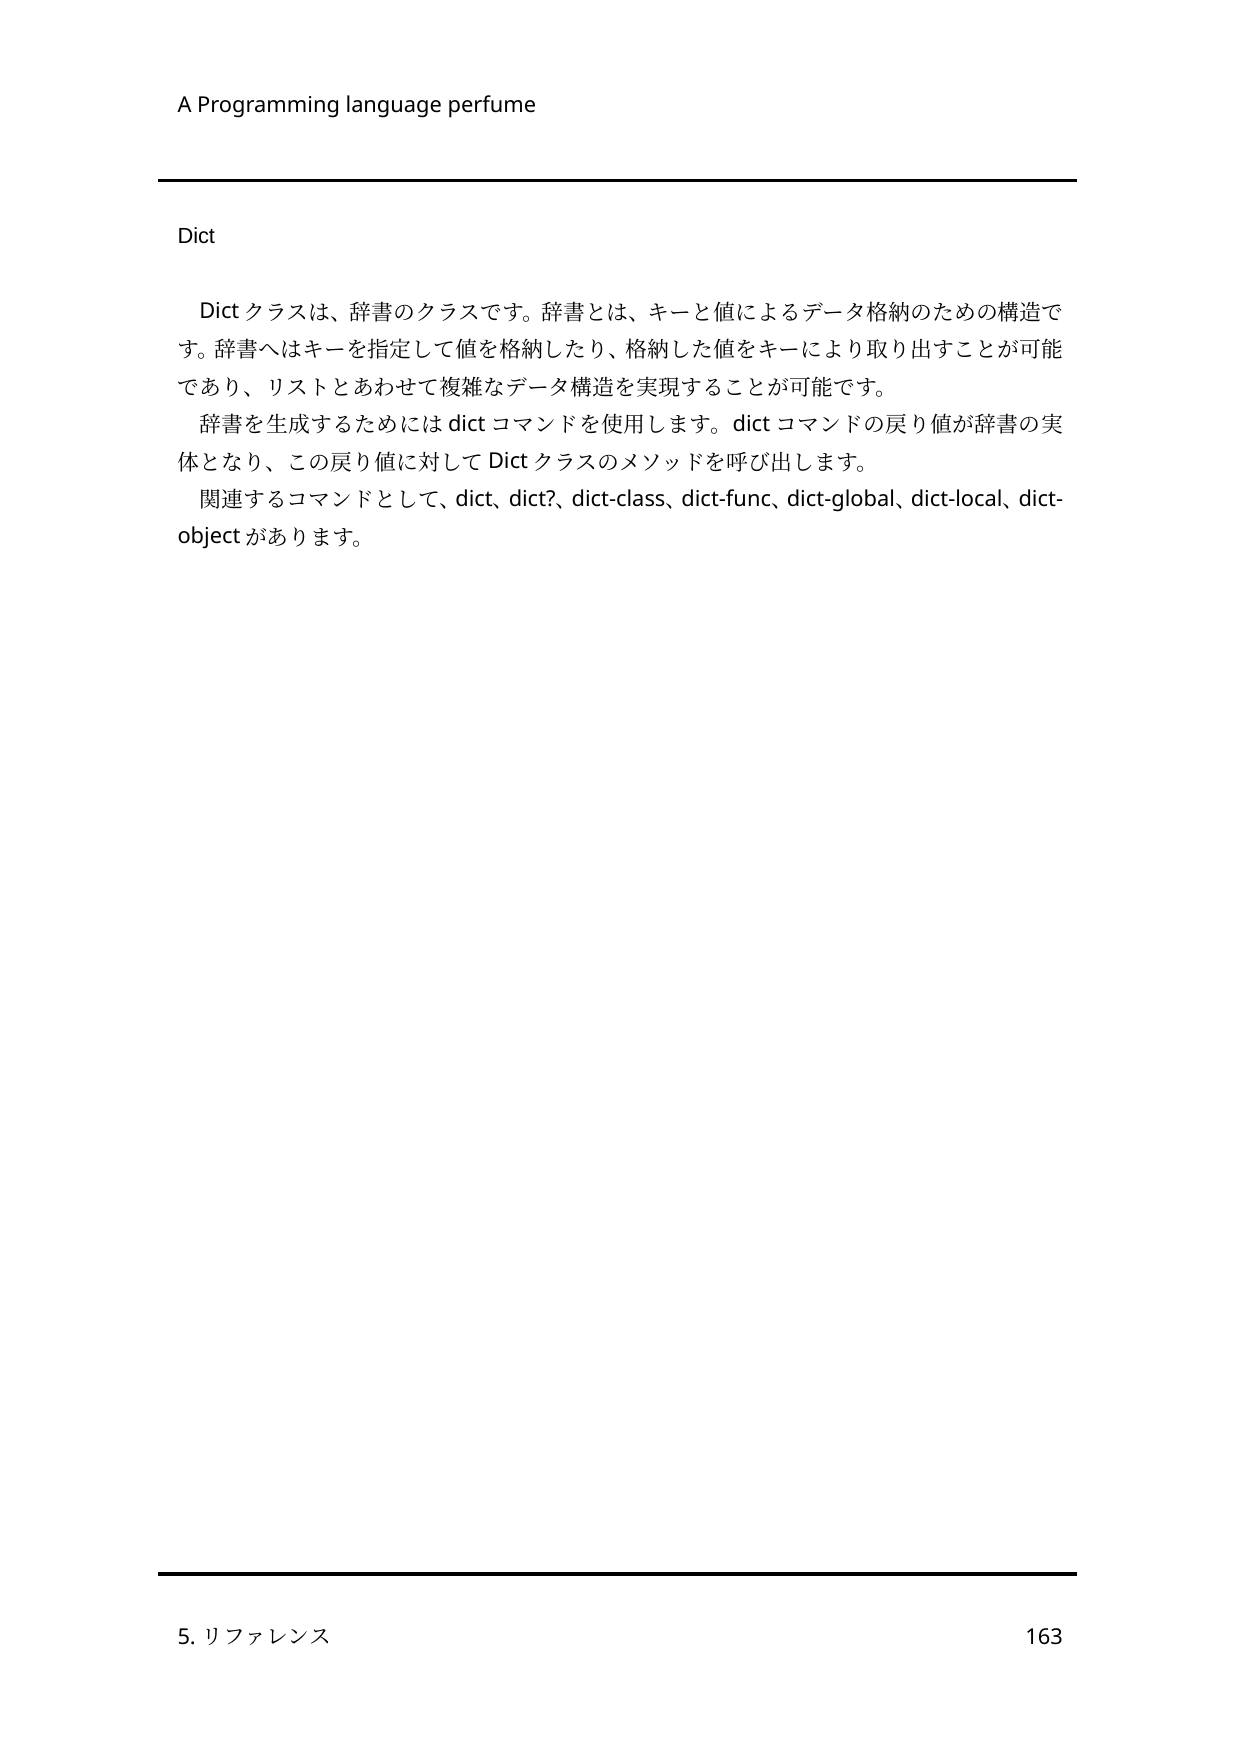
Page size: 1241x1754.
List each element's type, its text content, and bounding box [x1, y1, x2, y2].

text 辞書を生成するためにはdictコマンドを使用します。dictコマンドの戻り値が辞書の実体となり、この戻り値に対してDictクラスのメソッドを呼び出します。 [177, 404, 1063, 479]
text 関連するコマンドとして、dict、dict?、dict-class、dict-func、dict-global、dict-local、dict-objectがあります。 [177, 479, 1063, 554]
subtitle Dict [177, 217, 1063, 254]
text Dictクラスは、辞書のクラスです。辞書とは、キーと値によるデータ格納のための構造です。辞書へはキーを指定して値を格納したり、格納した値をキーにより取り出すことが可能であり、リストとあわせて複雑なデータ構造を実現することが可能です。 [177, 292, 1063, 404]
